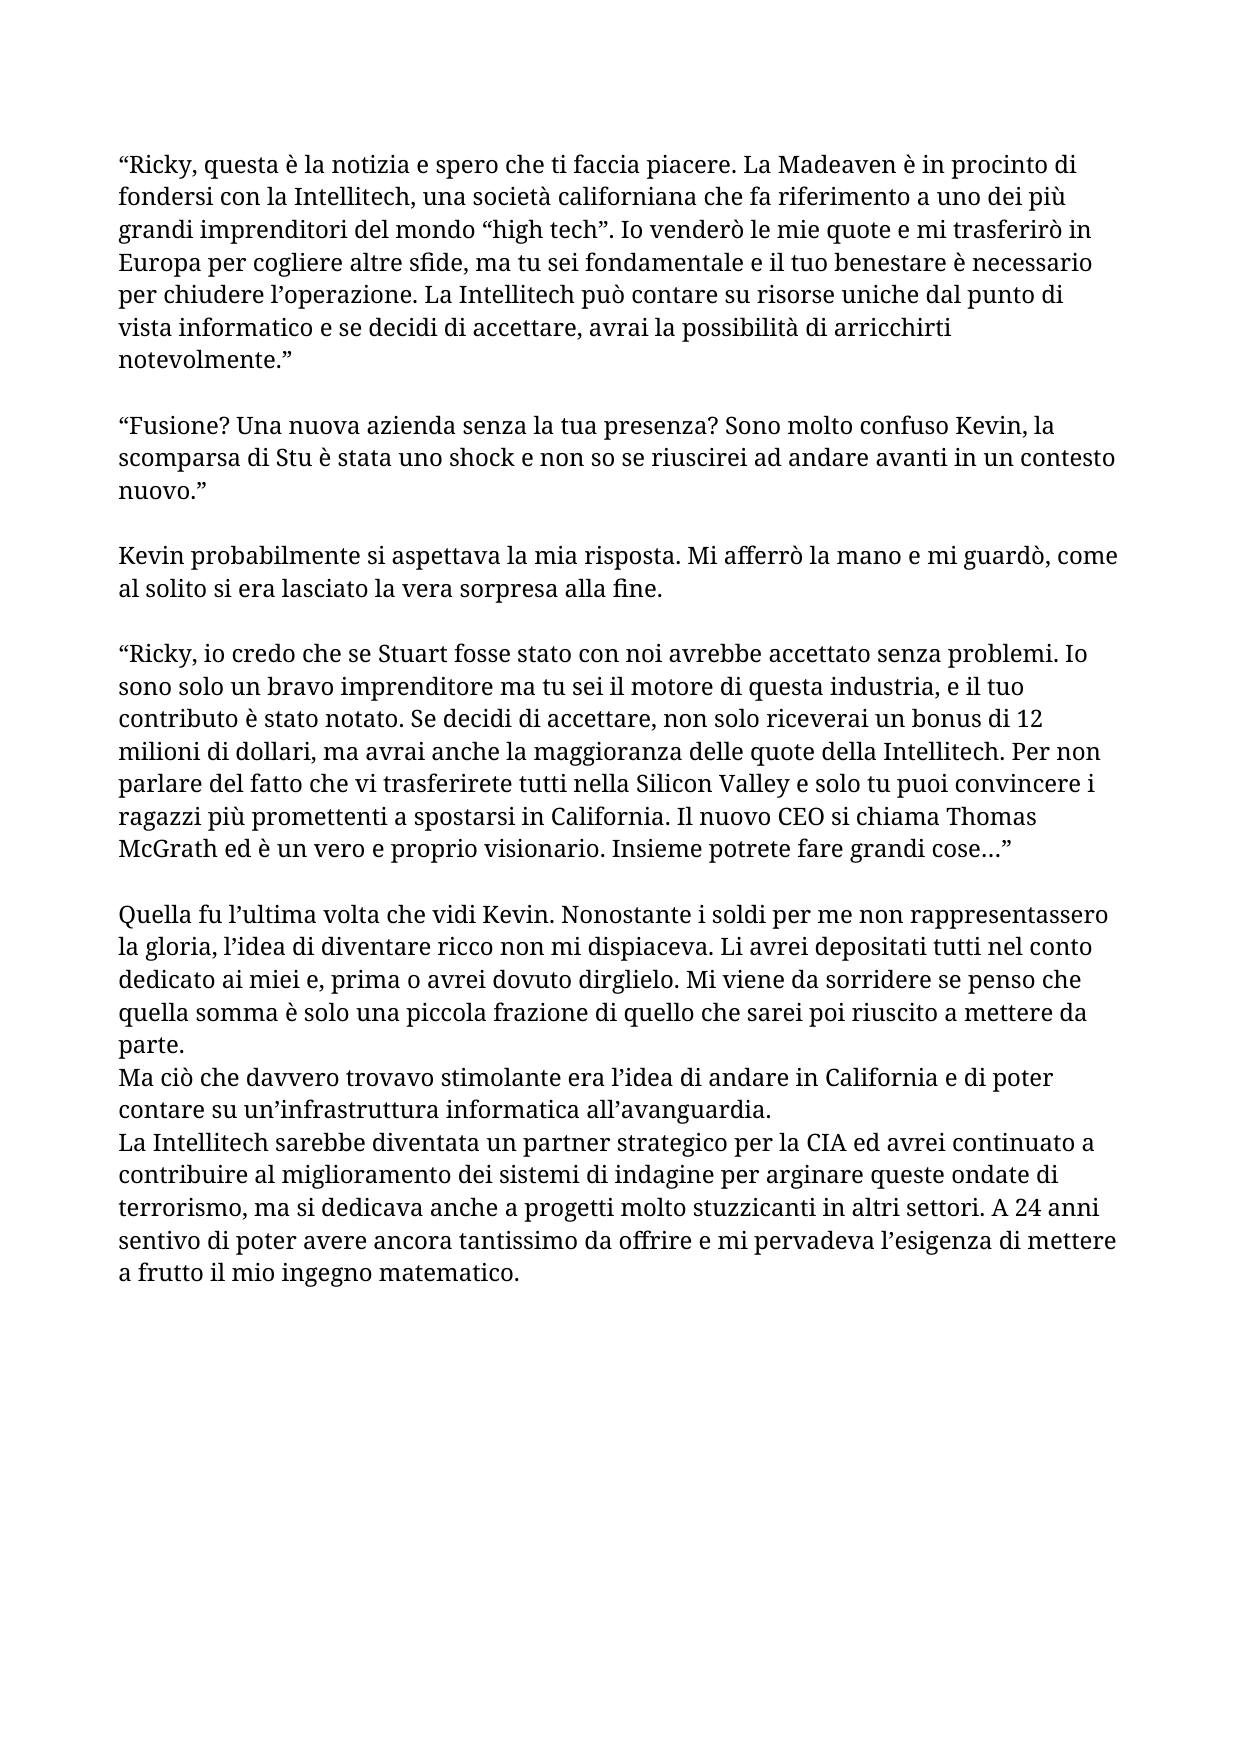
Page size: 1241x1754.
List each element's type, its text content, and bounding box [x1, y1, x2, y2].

text “Fusione? Una nuova azienda senza la tua presenza? Sono molto confuso Kevin, la scomparsa di Stu è stata uno shock e non so se riuscirei ad andare avanti in un contesto nuovo.” [118, 408, 1122, 506]
text Kevin probabilmente si aspettava la mia risposta. Mi afferrò la mano e mi guardò, come al solito si era lasciato la vera sorpresa alla fine. [118, 539, 1122, 604]
text La Intellitech sarebbe diventata un partner strategico per la CIA ed avrei continuato a contribuire al miglioramento dei sistemi di indagine per arginare queste ondate di terrorismo, ma si dedicava anche a progetti molto stuzzicanti in altri settori. A 24 anni sentivo di poter avere ancora tantissimo da offrire e mi pervadeva l’esigenza di mettere a frutto il mio ingegno matematico. [118, 1126, 1122, 1289]
text “Ricky, questa è la notizia e spero che ti faccia piacere. La Madeaven è in procinto di fondersi con la Intellitech, una società californiana che fa riferimento a uno dei più grandi imprenditori del mondo “high tech”. Io venderò le mie quote e mi trasferirò in Europa per cogliere altre sfide, ma tu sei fondamentale e il tuo benestare è necessario per chiudere l’operazione. La Intellitech può contare su risorse uniche dal punto di vista informatico e se decidi di accettare, avrai la possibilità di arricchirti notevolmente.” [118, 148, 1122, 376]
text “Ricky, io credo che se Stuart fosse stato con noi avrebbe accettato senza problemi. Io sono solo un bravo imprenditore ma tu sei il motore di questa industria, e il tuo contributo è stato notato. Se decidi di accettare, non solo riceverai un bonus di 12 milioni di dollari, ma avrai anche la maggioranza delle quote della Intellitech. Per non parlare del fatto che vi trasferirete tutti nella Silicon Valley e solo tu puoi convincere i ragazzi più promettenti a spostarsi in California. Il nuovo CEO si chiama Thomas McGrath ed è un vero e proprio visionario. Insieme potrete fare grandi cose…” [118, 637, 1122, 865]
text Ma ciò che davvero trovavo stimolante era l’idea di andare in California e di poter contare su un’infrastruttura informatica all’avanguardia. [118, 1061, 1122, 1126]
text Quella fu l’ultima volta che vidi Kevin. Nonostante i soldi per me non rappresentassero la gloria, l’idea di diventare ricco non mi dispiaceva. Li avrei depositati tutti nel conto dedicato ai miei e, prima o avrei dovuto dirglielo. Mi viene da sorridere se penso che quella somma è solo una piccola frazione di quello che sarei poi riuscito a mettere da parte. [118, 897, 1122, 1061]
